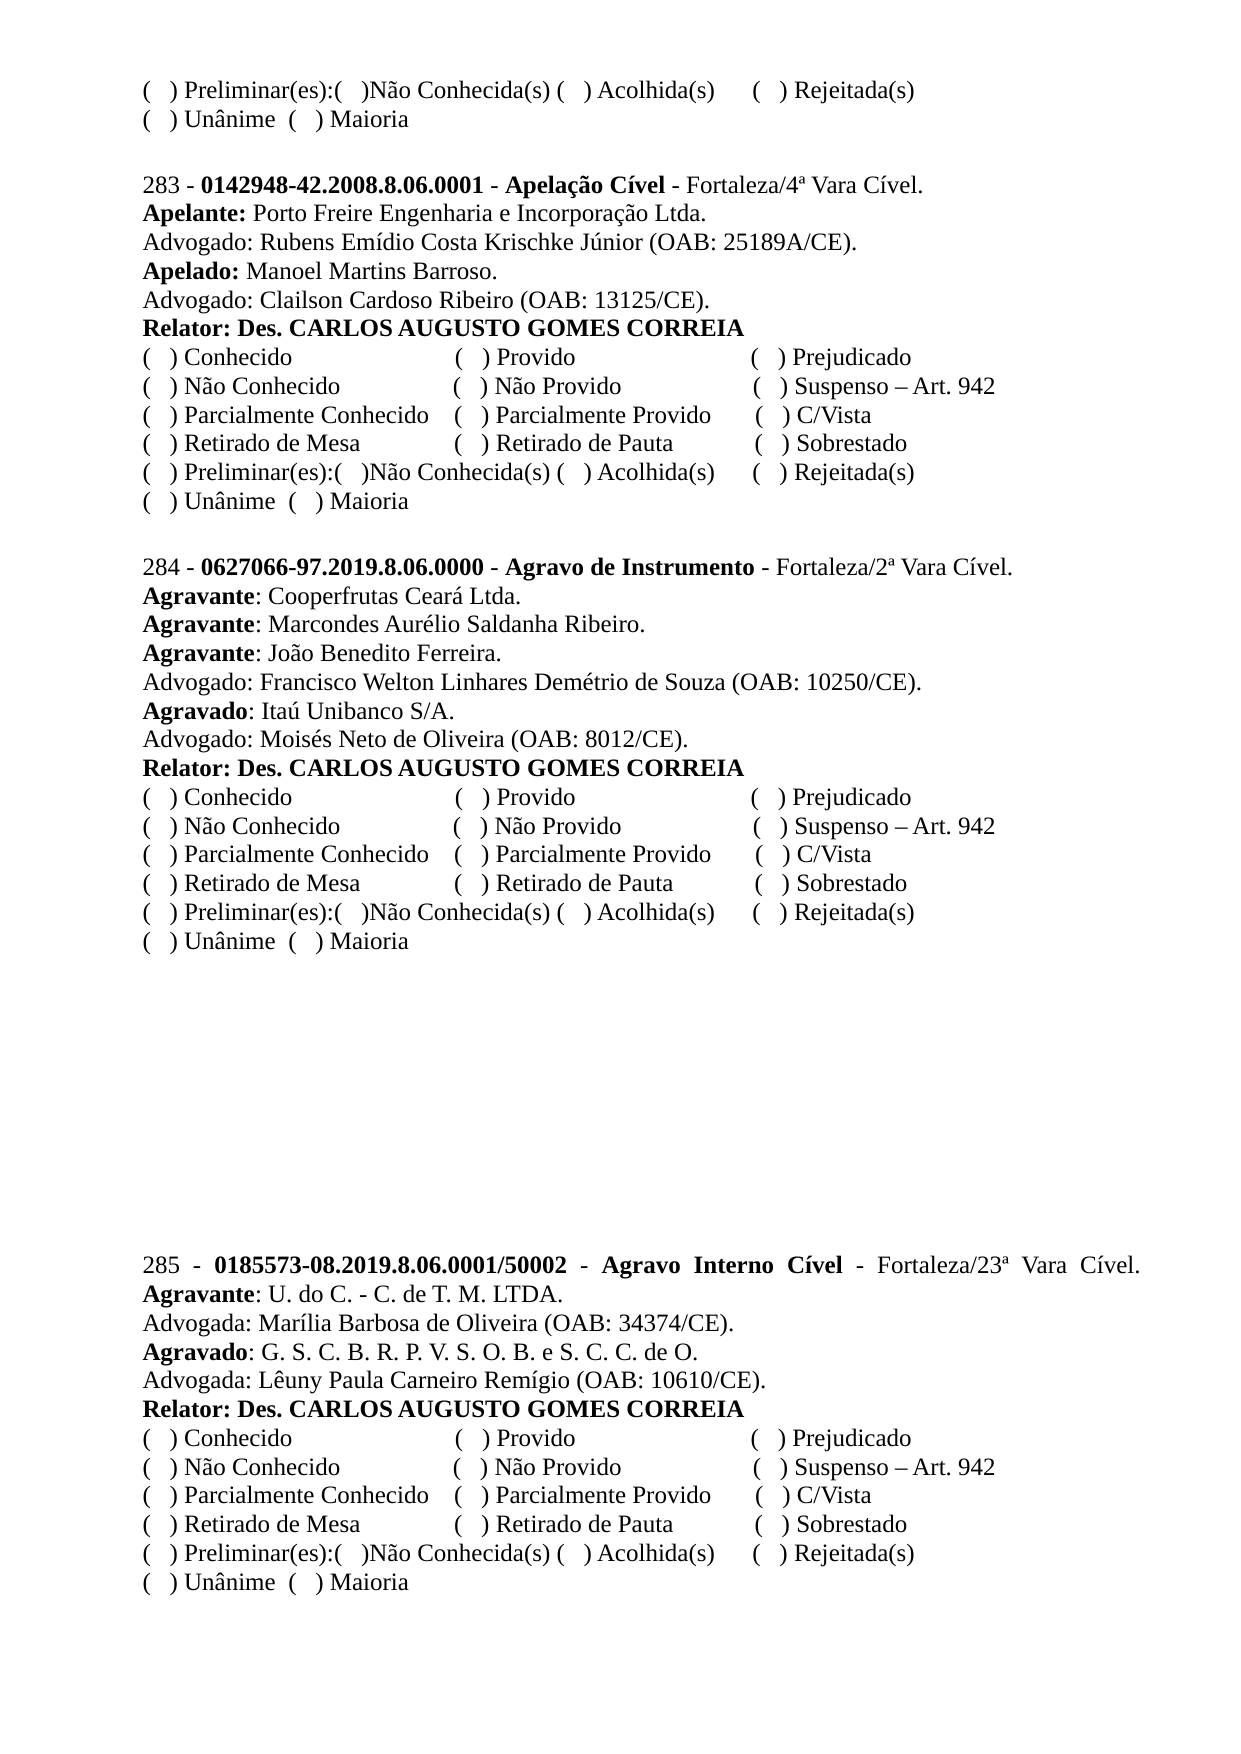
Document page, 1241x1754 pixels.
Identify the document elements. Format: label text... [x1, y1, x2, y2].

text Relator: Des. CARLOS AUGUSTO GOMES CORREIA [142, 753, 1141, 782]
text Advogada: Lêuny Paula Carneiro Remígio (OAB: 10610/CE). [142, 1366, 1141, 1394]
text Relator: Des. CARLOS AUGUSTO GOMES CORREIA [142, 313, 1141, 342]
text Agravante: Marcondes Aurélio Saldanha Ribeiro. [142, 609, 1141, 638]
text ( ) Unânime ( ) Maioria [142, 104, 1141, 132]
text ( ) Não Conhecido ( ) Não Provido ( ) Suspenso – Art. 942 [142, 371, 1158, 400]
text ( ) Retirado de Mesa ( ) Retirado de Pauta ( ) Sobrestado [142, 428, 1158, 457]
text ( ) Preliminar(es):( )Não Conhecida(s) ( ) Acolhida(s) ( ) Rejeitada(s) [142, 457, 1158, 486]
text ( ) Preliminar(es):( )Não Conhecida(s) ( ) Acolhida(s) ( ) Rejeitada(s) [142, 1538, 1158, 1567]
text ( ) Parcialmente Conhecido ( ) Parcialmente Provido ( ) C/Vista [142, 1481, 1158, 1509]
text ( ) Não Conhecido ( ) Não Provido ( ) Suspenso – Art. 942 [142, 1452, 1158, 1481]
text ( ) Conhecido ( ) Provido ( ) Prejudicado [142, 1423, 1141, 1452]
text Apelante: Porto Freire Engenharia e Incorporação Ltda. [142, 198, 1141, 227]
text Agravado: G. S. C. B. R. P. V. S. O. B. e S. C. C. de O. [142, 1337, 1141, 1366]
text Relator: Des. CARLOS AUGUSTO GOMES CORREIA [142, 1394, 1141, 1423]
text Advogado: Moisés Neto de Oliveira (OAB: 8012/CE). [142, 724, 1141, 753]
text Advogado: Francisco Welton Linhares Demétrio de Souza (OAB: 10250/CE). [142, 667, 1141, 696]
text Apelado: Manoel Martins Barroso. [142, 256, 1141, 285]
text ( ) Unânime ( ) Maioria [142, 486, 1141, 515]
text ( ) Unânime ( ) Maioria [142, 1567, 1141, 1596]
text ( ) Conhecido ( ) Provido ( ) Prejudicado [142, 782, 1141, 811]
text ( ) Não Conhecido ( ) Não Provido ( ) Suspenso – Art. 942 [142, 811, 1158, 839]
text 285 - 0185573-08.2019.8.06.0001/50002 - Agravo Interno Cível - Fortaleza/23ª Vara Cível. Agravante: U. do C. - C. de T. M. LTDA. [142, 1251, 1141, 1308]
text ( ) Unânime ( ) Maioria [142, 926, 1141, 954]
text ( ) Conhecido ( ) Provido ( ) Prejudicado [142, 342, 1141, 371]
text Advogada: Marília Barbosa de Oliveira (OAB: 34374/CE). [142, 1308, 1141, 1337]
text Agravado: Itaú Unibanco S/A. [142, 696, 1141, 724]
text 284 - 0627066-97.2019.8.06.0000 - Agravo de Instrumento - Fortaleza/2ª Vara Cível. [142, 552, 1141, 581]
text Advogado: Rubens Emídio Costa Krischke Júnior (OAB: 25189A/CE). [142, 227, 1141, 256]
text Agravante: Cooperfrutas Ceará Ltda. [142, 581, 1141, 609]
text ( ) Retirado de Mesa ( ) Retirado de Pauta ( ) Sobrestado [142, 1509, 1158, 1538]
text ( ) Preliminar(es):( )Não Conhecida(s) ( ) Acolhida(s) ( ) Rejeitada(s) [142, 897, 1158, 926]
text Advogado: Clailson Cardoso Ribeiro (OAB: 13125/CE). [142, 285, 1141, 313]
text Agravante: João Benedito Ferreira. [142, 638, 1141, 667]
text ( ) Parcialmente Conhecido ( ) Parcialmente Provido ( ) C/Vista [142, 839, 1158, 868]
text ( ) Parcialmente Conhecido ( ) Parcialmente Provido ( ) C/Vista [142, 400, 1158, 428]
text ( ) Preliminar(es):( )Não Conhecida(s) ( ) Acolhida(s) ( ) Rejeitada(s) [142, 75, 1158, 104]
text 283 - 0142948-42.2008.8.06.0001 - Apelação Cível - Fortaleza/4ª Vara Cível. [142, 170, 1141, 198]
text ( ) Retirado de Mesa ( ) Retirado de Pauta ( ) Sobrestado [142, 868, 1158, 897]
